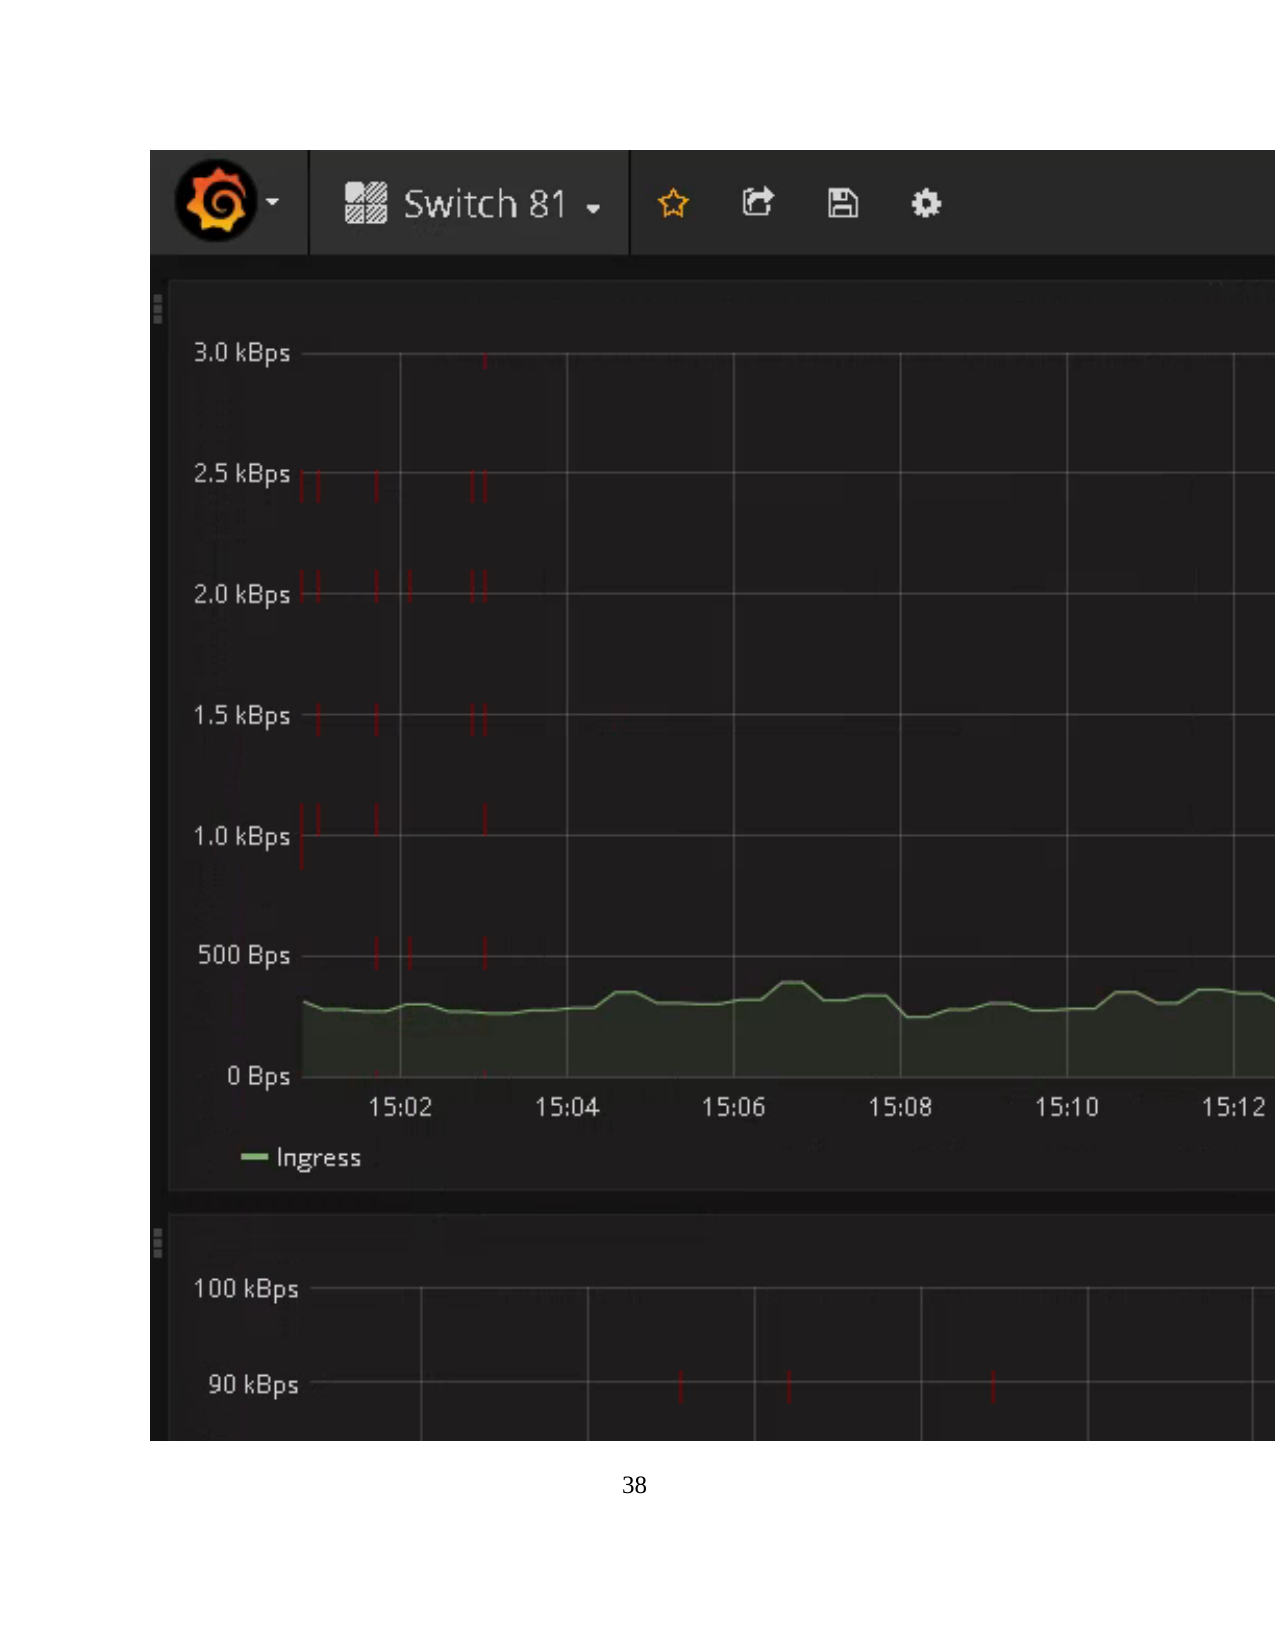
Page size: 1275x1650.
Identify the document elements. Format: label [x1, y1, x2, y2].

picture [150, 150, 1275, 1441]
